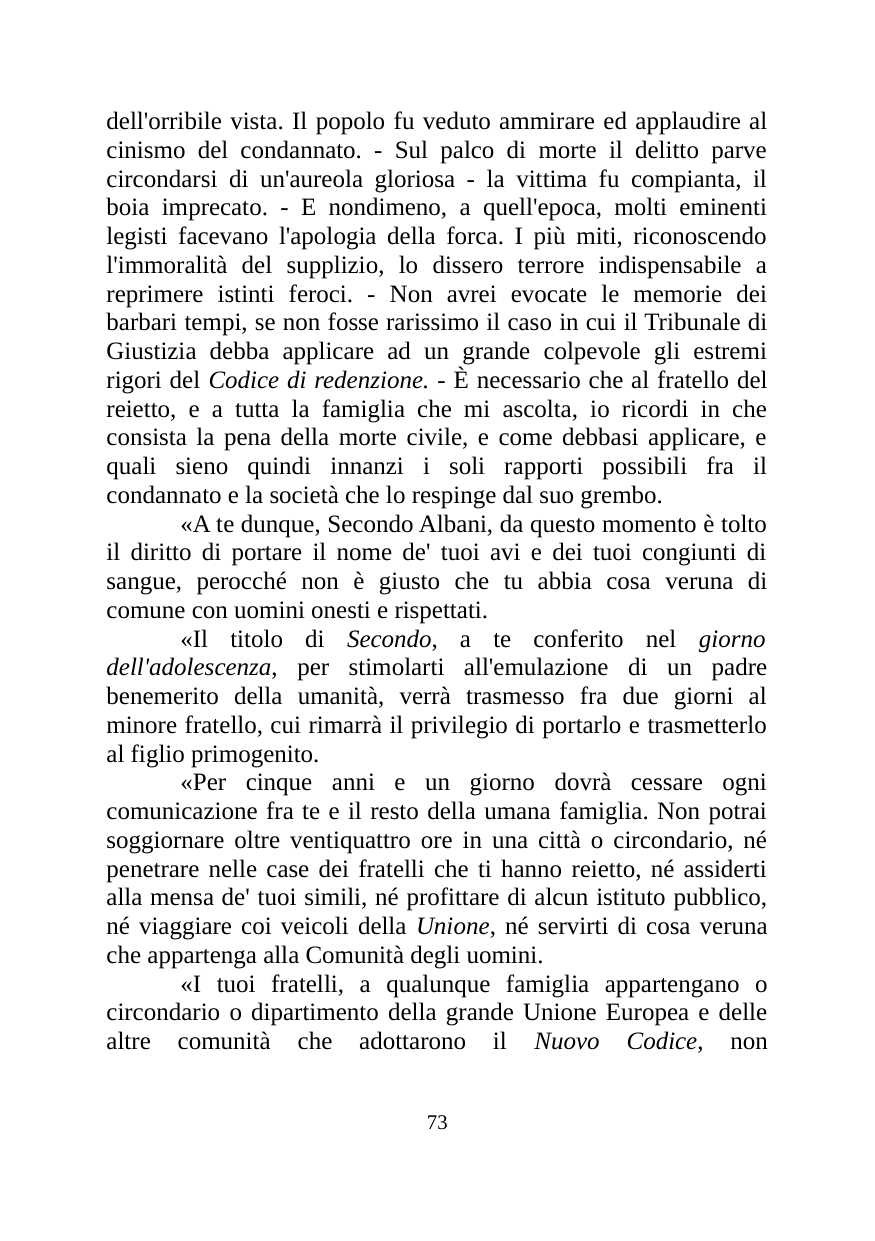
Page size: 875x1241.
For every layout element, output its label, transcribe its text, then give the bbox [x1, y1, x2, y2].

text «Il titolo di Secondo, a te conferito nel giorno dell'adolescenza, per stimolarti all'emulazione di un padre benemerito della umanità, verrà trasmesso fra due giorni al minore fratello, cui rimarrà il privilegio di portarlo e trasmetterlo al figlio primogenito. [106, 624, 768, 767]
text «I tuoi fratelli, a qualunque famiglia appartengano o circondario o dipartimento della grande Unione Europea e delle altre comunità che adottarono il Nuovo Codice, non [106, 969, 768, 1055]
text «A te dunque, Secondo Albani, da questo momento è tolto il diritto di portare il nome de' tuoi avi e dei tuoi congiunti di sangue, perocché non è giusto che tu abbia cosa veruna di comune con uomini onesti e rispettati. [106, 509, 768, 624]
text dell'orribile vista. Il popolo fu veduto ammirare ed applaudire al cinismo del condannato. - Sul palco di morte il delitto parve circondarsi di un'aureola gloriosa - la vittima fu compianta, il boia imprecato. - E nondimeno, a quell'epoca, molti eminenti legisti facevano l'apologia della forca. I più miti, riconoscendo l'immoralità del supplizio, lo dissero terrore indispensabile a reprimere istinti feroci. - Non avrei evocate le memorie dei barbari tempi, se non fosse rarissimo il caso in cui il Tribunale di Giustizia debba applicare ad un grande colpevole gli estremi rigori del Codice di redenzione. - È necessario che al fratello del reietto, e a tutta la famiglia che mi ascolta, io ricordi in che consista la pena della morte civile, e come debbasi applicare, e quali sieno quindi innanzi i soli rapporti possibili fra il condannato e la società che lo respinge dal suo grembo. [106, 106, 768, 509]
text «Per cinque anni e un giorno dovrà cessare ogni comunicazione fra te e il resto della umana famiglia. Non potrai soggiornare oltre ventiquattro ore in una città o circondario, né penetrare nelle case dei fratelli che ti hanno reietto, né assiderti alla mensa de' tuoi simili, né profittare di alcun istituto pubblico, né viaggiare coi veicoli della Unione, né servirti di cosa veruna che appartenga alla Comunità degli uomini. [106, 767, 768, 969]
